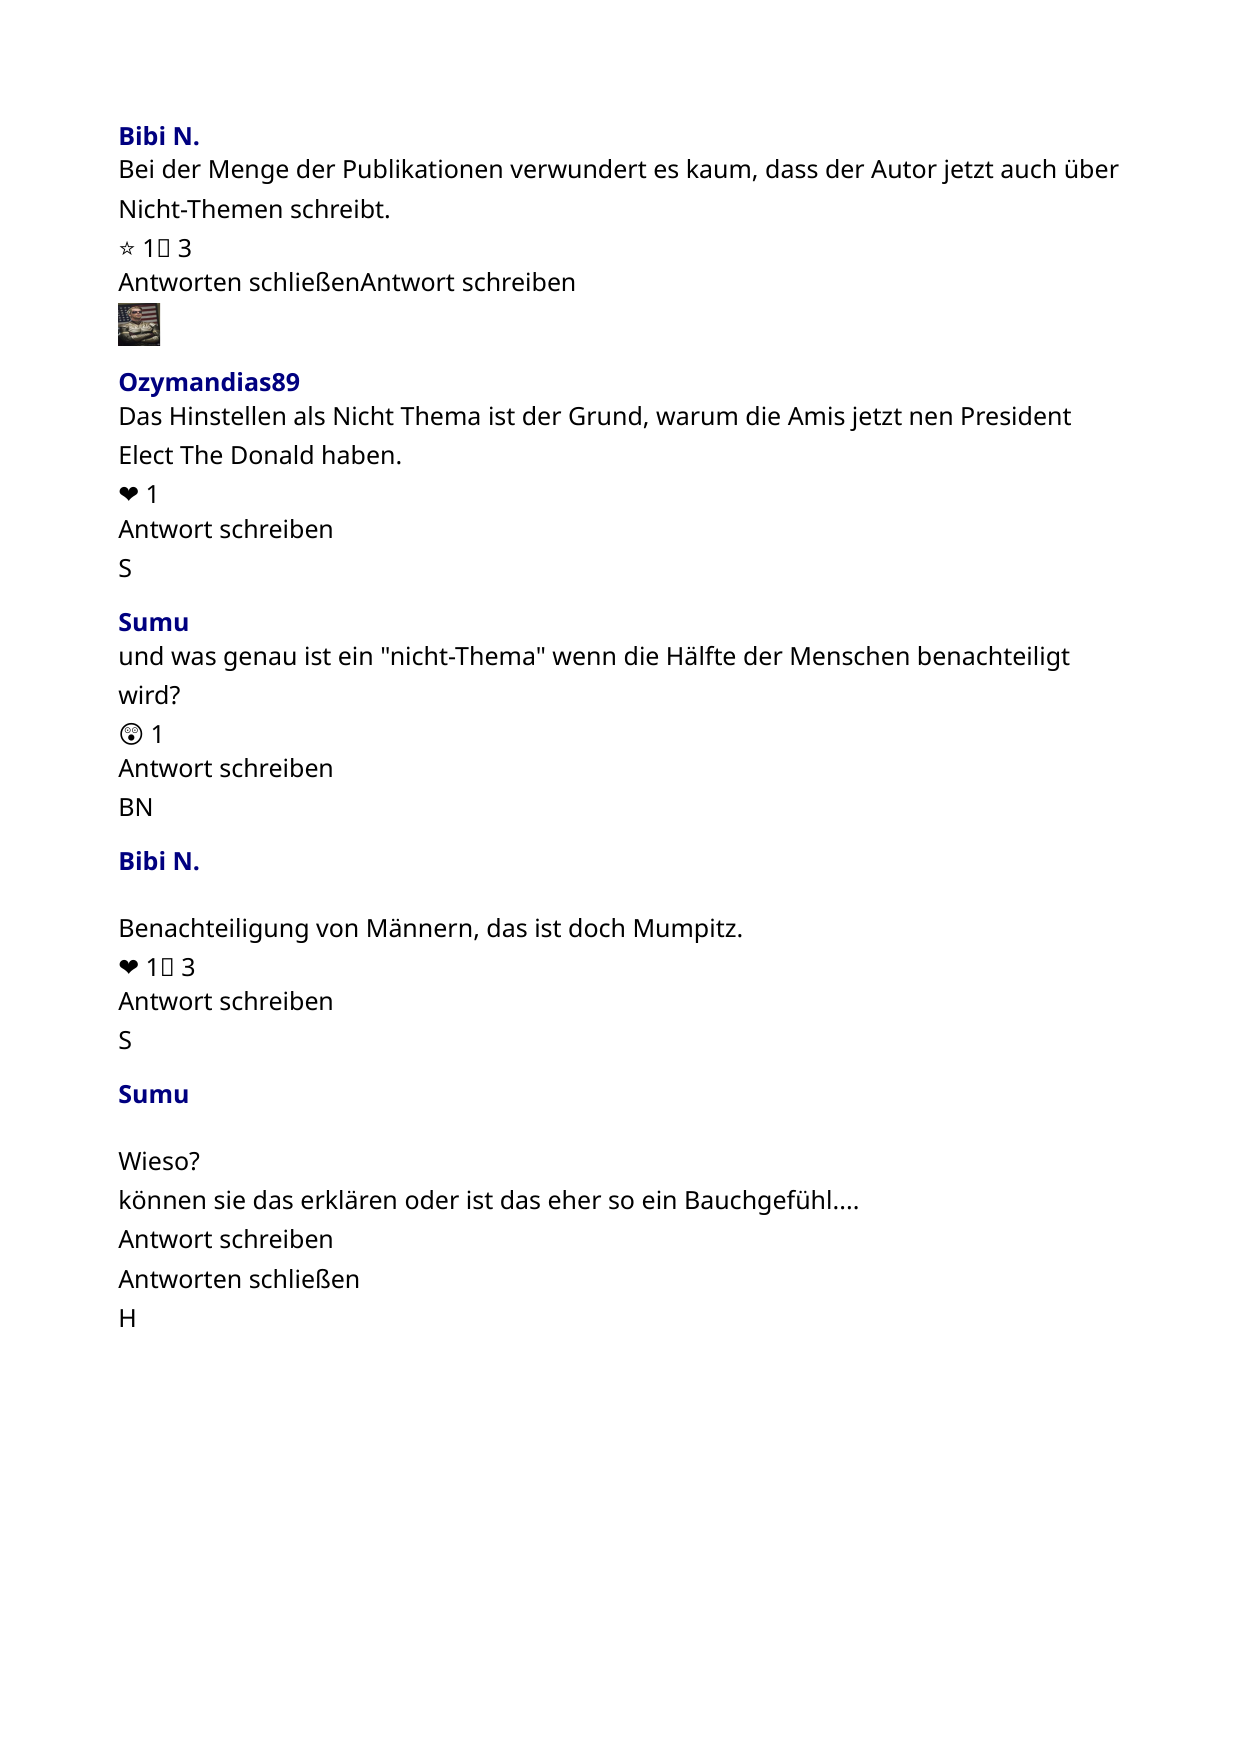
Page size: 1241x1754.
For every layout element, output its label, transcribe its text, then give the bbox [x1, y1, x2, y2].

subtitle Sumu [118, 1077, 1122, 1111]
subtitle Sumu [118, 604, 1122, 638]
subtitle Bibi N. [118, 118, 1122, 152]
text ⭐️ 1🤨 3 [118, 231, 1122, 264]
text Das Hinstellen als Nicht Thema ist der Grund, warum die Amis jetzt nen President Elect The Donald haben. [118, 399, 1122, 472]
text Antworten schließenAntwort schreiben [118, 264, 1122, 299]
text ❤️ 1 [118, 477, 1122, 511]
text Bei der Menge der Publikationen verwundert es kaum, dass der Autor jetzt auch über Nicht-Themen schreibt. [118, 152, 1122, 225]
text Benachteiligung von Männern, das ist doch Mumpitz. [118, 911, 1122, 945]
subtitle Ozymandias89 [118, 365, 1122, 399]
text 😲 1 [118, 717, 1122, 751]
text H [118, 1301, 1122, 1334]
text S [118, 550, 1122, 584]
text Antwort schreiben [118, 984, 1122, 1018]
text Antwort schreiben [118, 511, 1122, 545]
text Antworten schließen [118, 1261, 1122, 1295]
text BN [118, 790, 1122, 824]
text und was genau ist ein "nicht-Thema" wenn die Hälfte der Menschen benachteiligt wird? [118, 638, 1122, 711]
picture [118, 303, 161, 346]
text S [118, 1023, 1122, 1057]
text Antwort schreiben [118, 1222, 1122, 1256]
text ❤️ 1🤨 3 [118, 950, 1122, 984]
text können sie das erklären oder ist das eher so ein Bauchgefühl.... [118, 1183, 1122, 1217]
text Wieso? [118, 1144, 1122, 1178]
subtitle Bibi N. [118, 843, 1122, 878]
text Antwort schreiben [118, 751, 1122, 785]
